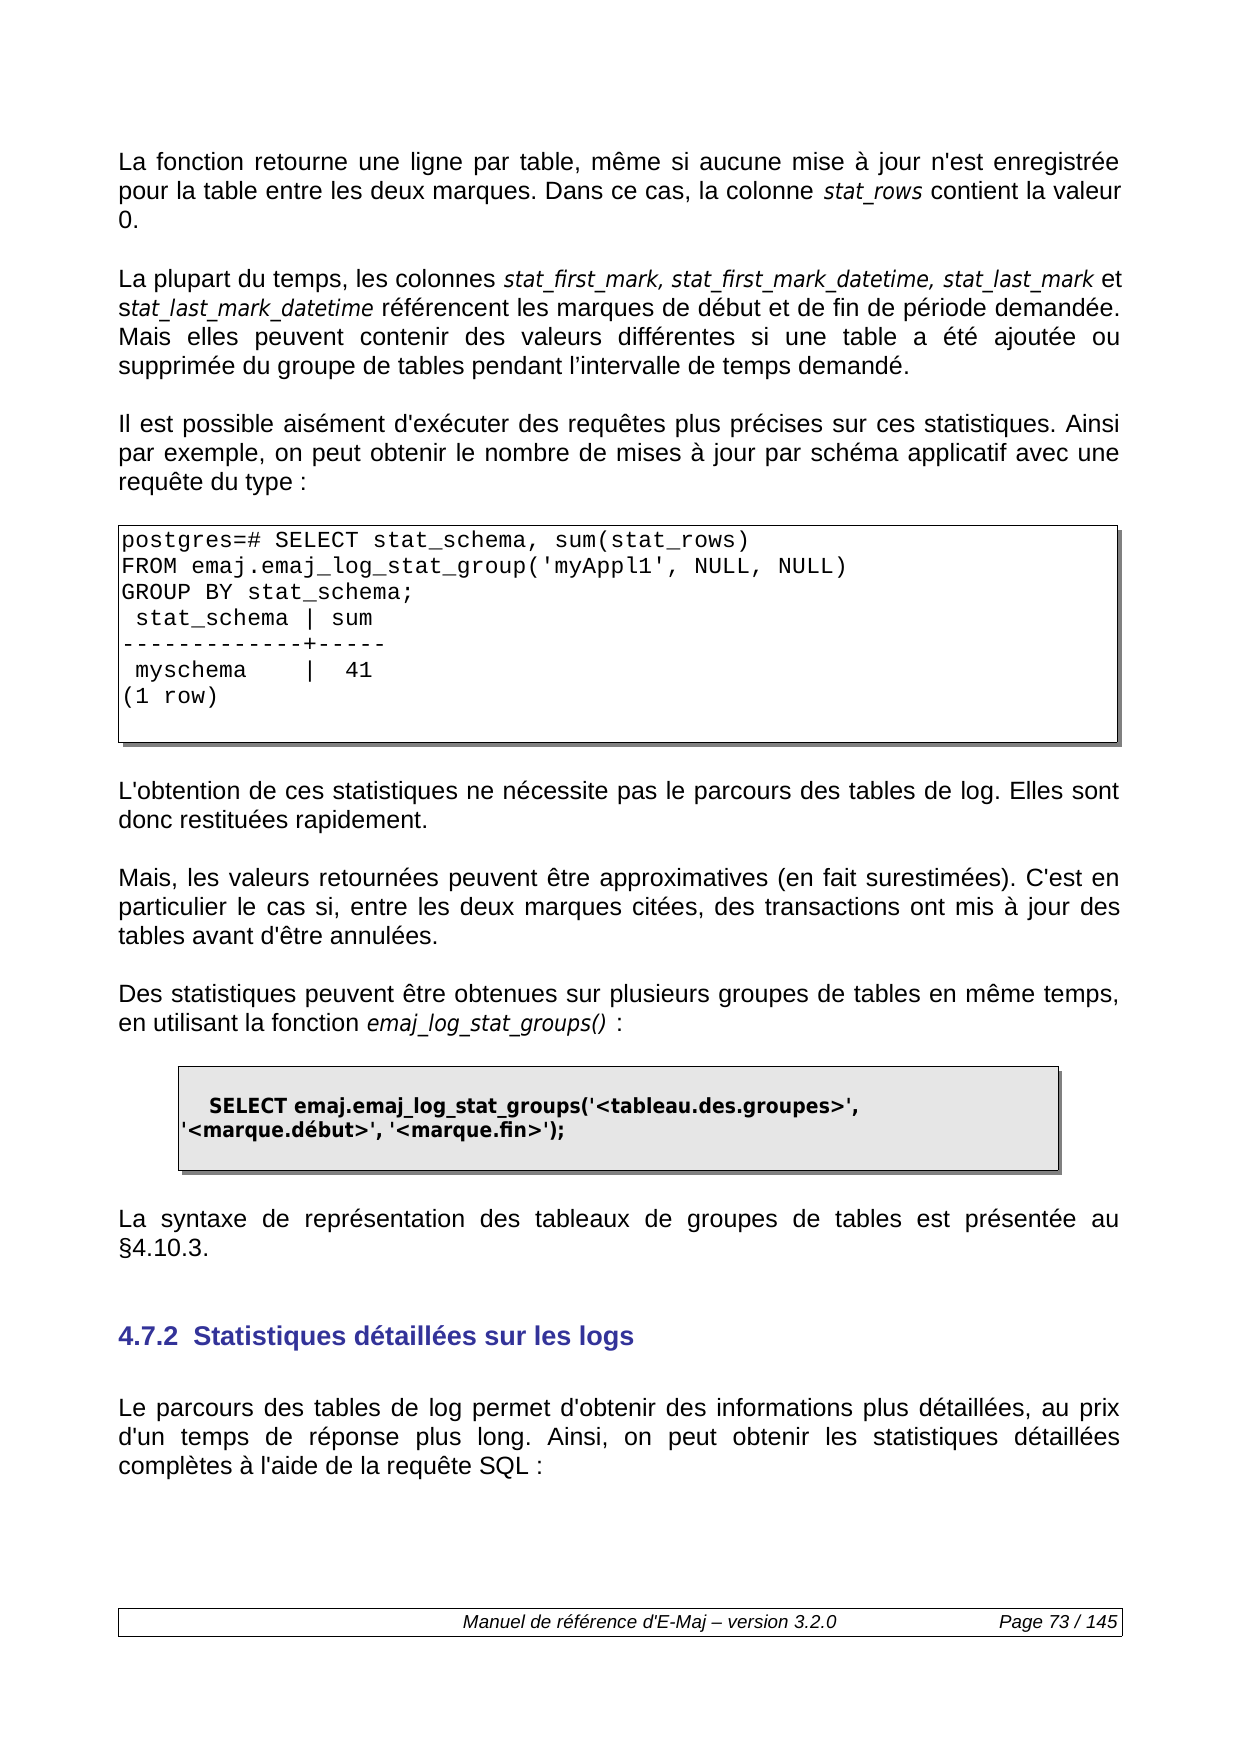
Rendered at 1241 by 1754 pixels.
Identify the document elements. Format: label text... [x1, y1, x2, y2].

text Des statistiques peuvent être obtenues sur plusieurs groupes de tables en même temps, en utilisant la fonction emaj_log_stat_groups() : [118, 979, 1122, 1037]
text FROM emaj.emaj_log_stat_group('myAppl1', NULL, NULL) [119, 551, 1117, 577]
text postgres=# SELECT stat_schema, sum(stat_rows) [119, 526, 1117, 551]
text Il est possible aisément d'exécuter des requêtes plus précises sur ces statistiques. Ainsi par exemple, on peut obtenir le nombre de mises à jour par schéma applicatif avec une requête du type : [118, 409, 1122, 496]
text myschema | 41 [119, 655, 1117, 681]
text GROUP BY stat_schema; [119, 577, 1117, 603]
text stat_schema | sum [119, 603, 1117, 629]
text La plupart du temps, les colonnes stat_first_mark, stat_first_mark_datetime, stat_last_mark et stat_last_mark_datetime référencent les marques de début et de fin de période demandée. Mais elles peuvent contenir des valeurs différentes si une table a été ajoutée ou supprimée du groupe de tables pendant l’intervalle de temps demandé. [118, 263, 1122, 380]
text L'obtention de ces statistiques ne nécessite pas le parcours des tables de log. Elles sont donc restituées rapidement. [118, 776, 1122, 834]
text La fonction retourne une ligne par table, même si aucune mise à jour n'est enregistrée pour la table entre les deux marques. Dans ce cas, la colonne stat_rows contient la valeur 0. [118, 147, 1122, 234]
text Mais, les valeurs retournées peuvent être approximatives (en fait surestimées). C'est en particulier le cas si, entre les deux marques citées, des transactions ont mis à jour des tables avant d'être annulées. [118, 863, 1122, 950]
text -------------+----- [119, 629, 1117, 655]
text (1 row) [119, 681, 1117, 710]
text La syntaxe de représentation des tableaux de groupes de tables est présentée au §4.10.3. [118, 1204, 1122, 1262]
subtitle Statistiques détaillées sur les logs [118, 1320, 1122, 1351]
text SELECT emaj.emaj_log_stat_groups('<tableau.des.groupes>', '<marque.début>', '<marque.fin>'); [179, 1091, 1058, 1140]
text Le parcours des tables de log permet d'obtenir des informations plus détaillées, au prix d'un temps de réponse plus long. Ainsi, on peut obtenir les statistiques détaillées complètes à l'aide de la requête SQL : [118, 1393, 1122, 1480]
